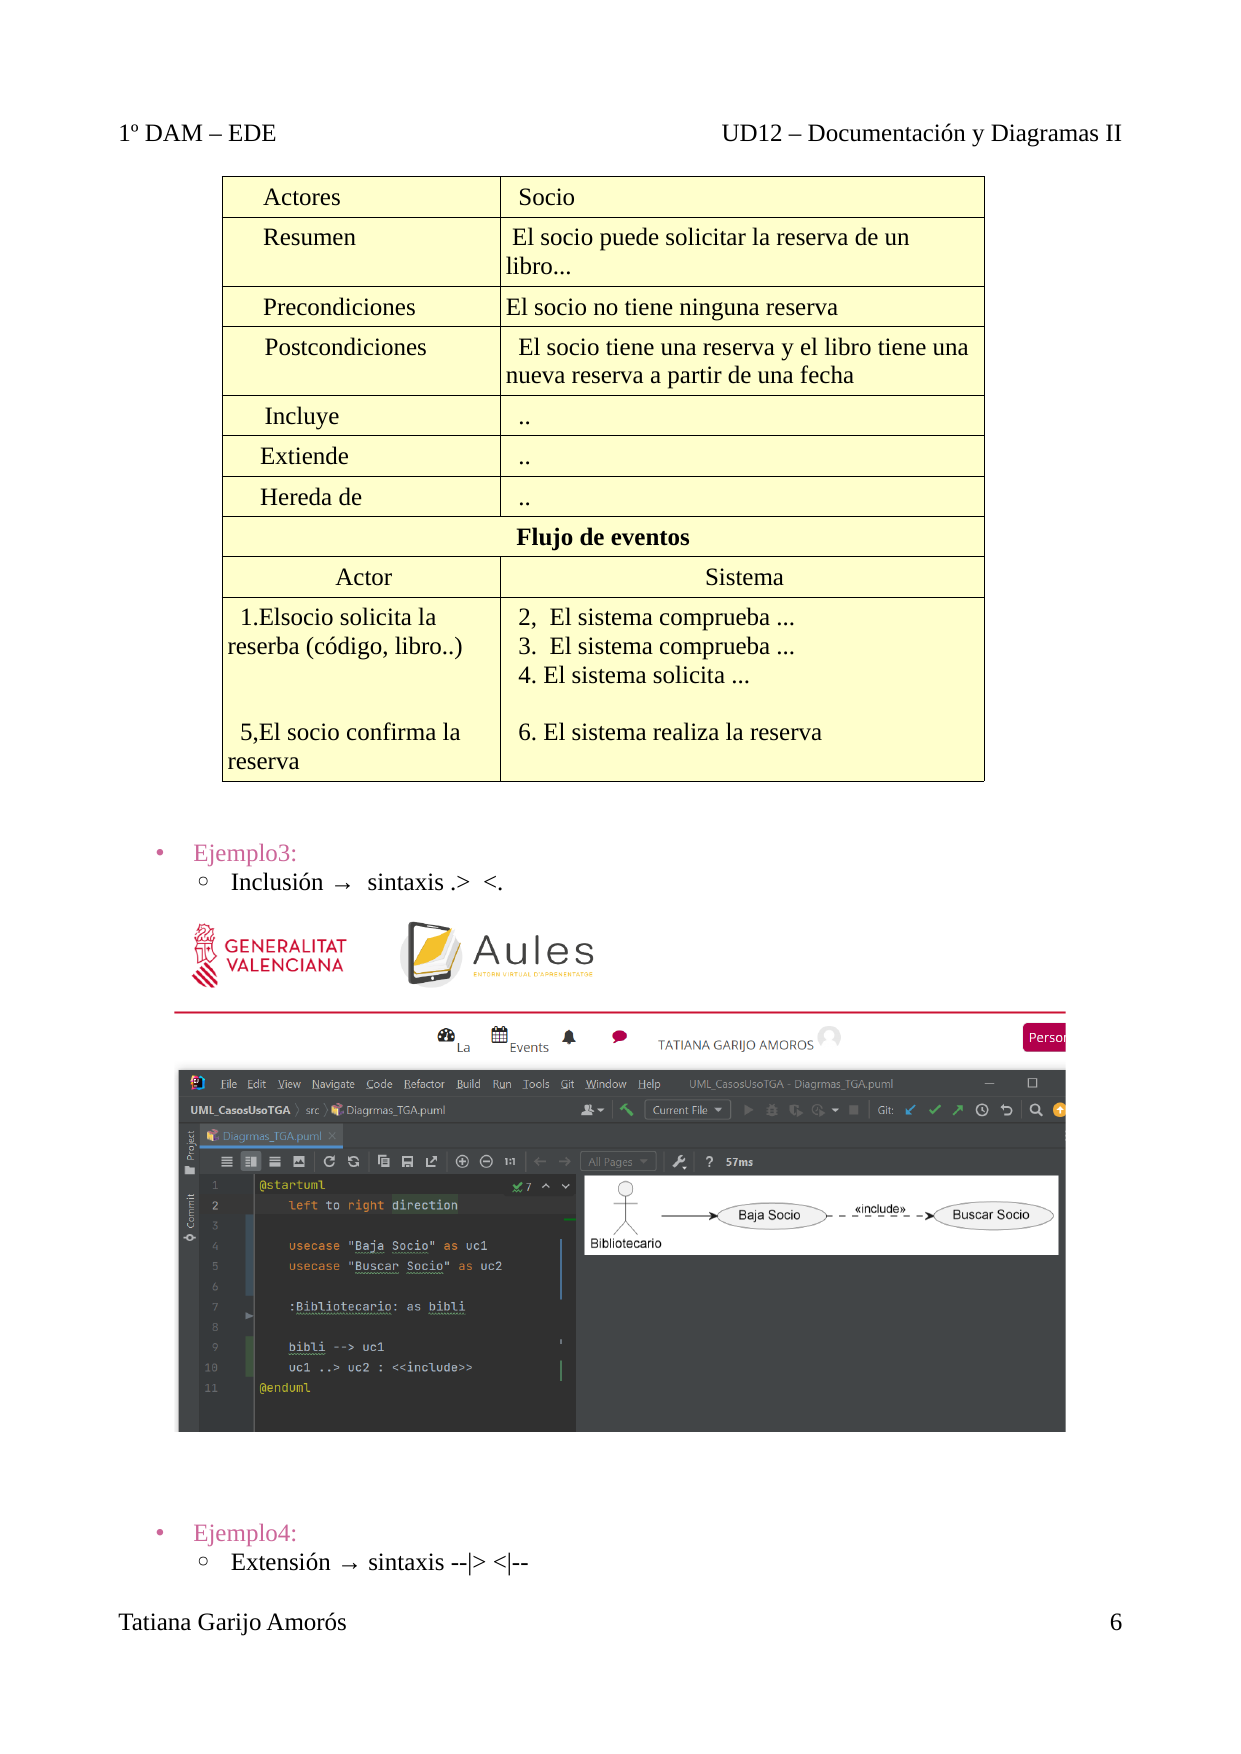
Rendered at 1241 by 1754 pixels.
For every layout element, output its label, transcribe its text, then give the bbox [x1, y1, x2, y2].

table_cell El socio no tiene ninguna reserva [501, 287, 984, 326]
list Inclusión → sintaxis .> <. [193, 867, 1122, 896]
table_cell Hereda de [223, 477, 500, 516]
table_cell Postcondiciones [223, 327, 500, 395]
table_cell Precondiciones [223, 287, 500, 326]
list Extensión → sintaxis --|> <|-- [193, 1547, 1122, 1576]
list Ejemplo4: [156, 1518, 1122, 1547]
table_cell 1.Elsocio solicita la reserba (código, libro..) 5,El socio confirma la reserva [223, 598, 500, 781]
table_cell 2, El sistema comprueba ... 3. El sistema comprueba ... 4. El sistema solicita ... 6. El sistema realiza la reserva [501, 598, 984, 781]
table_cell .. [501, 396, 984, 435]
table_cell Incluye [223, 396, 500, 435]
table_cell El socio puede solicitar la reserva de un libro... [501, 218, 984, 286]
table_cell Socio [501, 177, 984, 217]
table_cell .. [501, 436, 984, 476]
table_cell Resumen [223, 218, 500, 286]
table_cell Actor [223, 557, 500, 597]
table_cell Sistema [501, 557, 984, 597]
table_cell Flujo de eventos [223, 517, 984, 556]
table_cell El socio tiene una reserva y el libro tiene una nueva reserva a partir de una fecha [501, 327, 984, 395]
picture [174, 905, 1066, 1432]
table_cell .. [501, 477, 984, 516]
table_cell Actores [223, 177, 500, 217]
table_cell Extiende [223, 436, 500, 476]
list Ejemplo3: [156, 838, 1122, 867]
